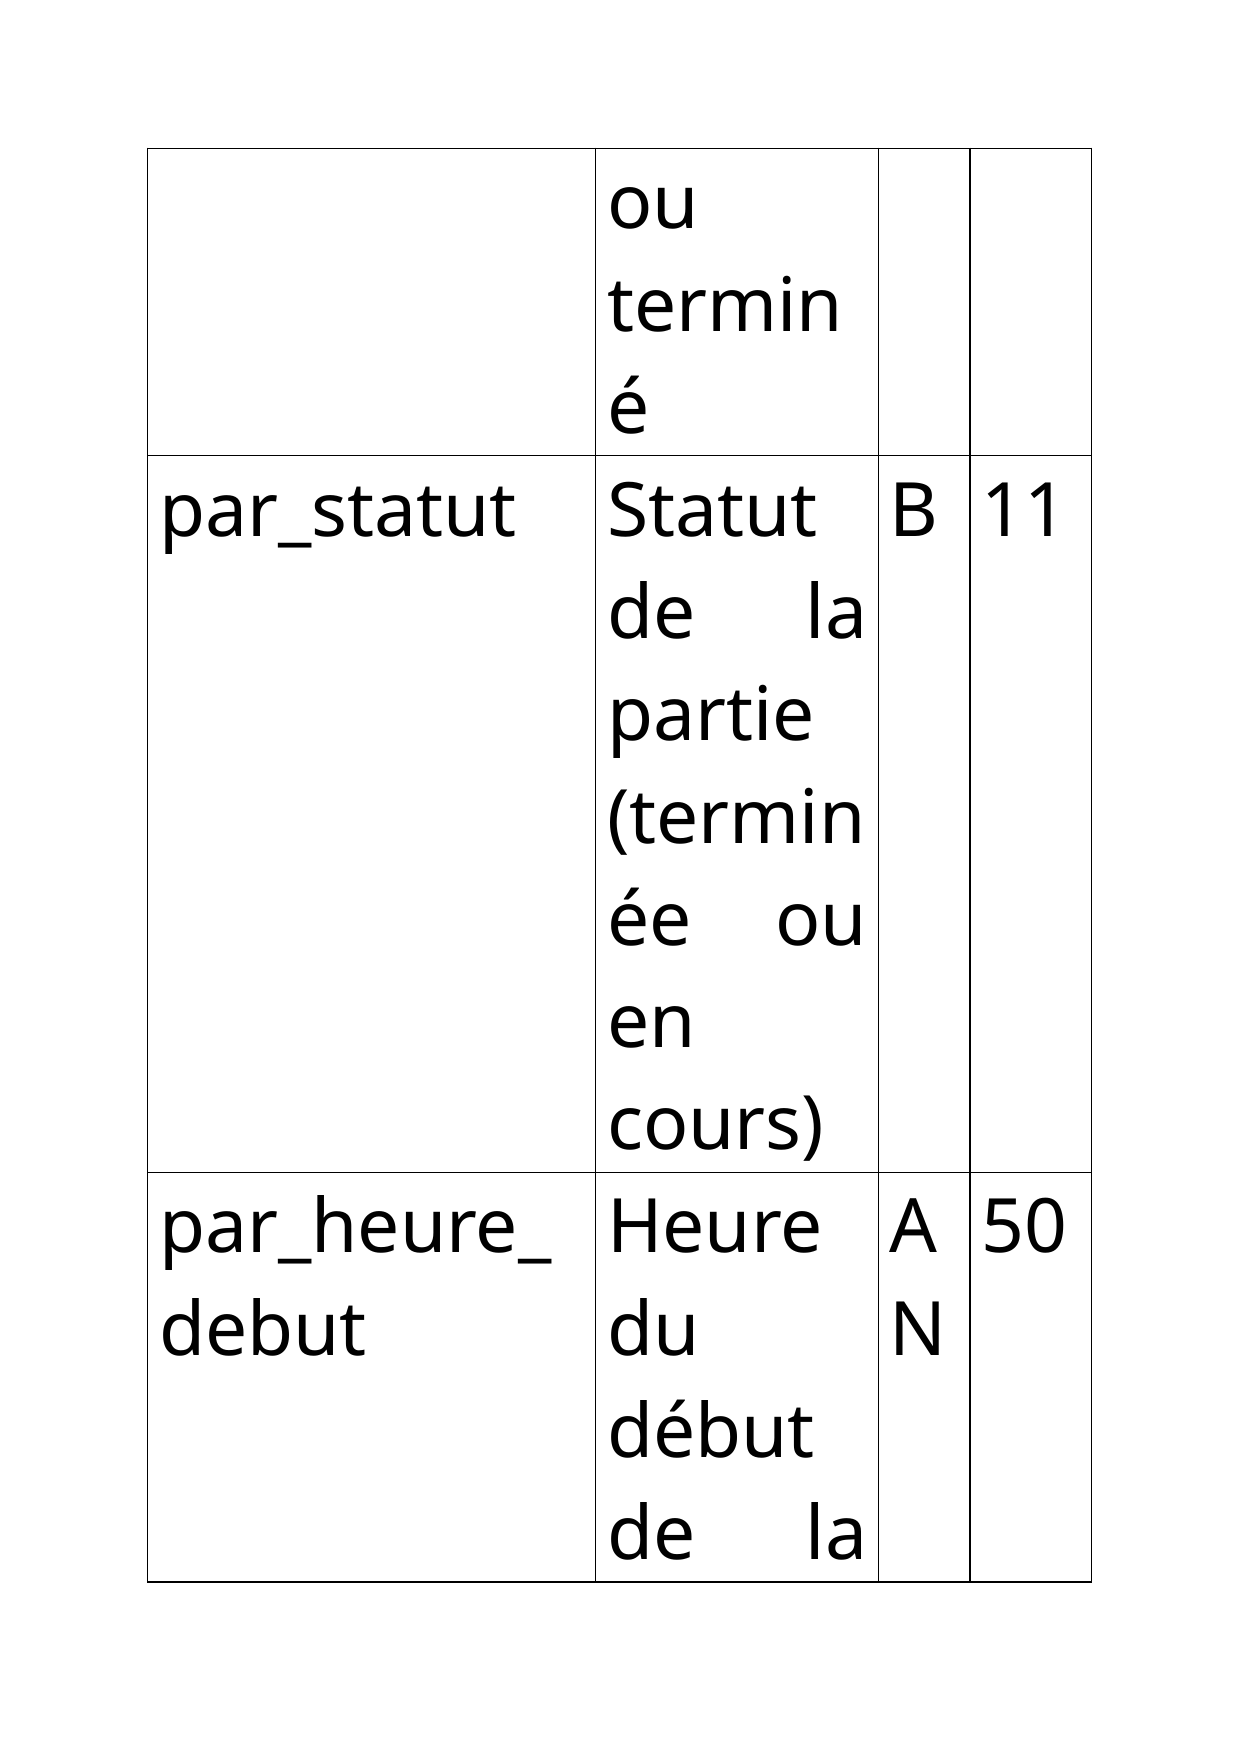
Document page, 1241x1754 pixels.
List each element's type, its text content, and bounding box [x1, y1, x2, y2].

table_cell ou terminé [596, 149, 878, 455]
table_cell Heure du début de la [596, 1173, 878, 1581]
table_cell [879, 149, 969, 455]
table_cell par_heure_debut [148, 1173, 595, 1581]
table_cell 11 [971, 456, 1091, 1172]
table_cell AN [879, 1173, 969, 1581]
table_cell par_statut [148, 456, 595, 1172]
table_cell [971, 149, 1091, 455]
table_cell B [879, 456, 969, 1172]
table_cell Statut de la partie (terminée ou en cours) [596, 456, 878, 1172]
table_cell [148, 149, 595, 455]
table_cell 50 [971, 1173, 1091, 1581]
